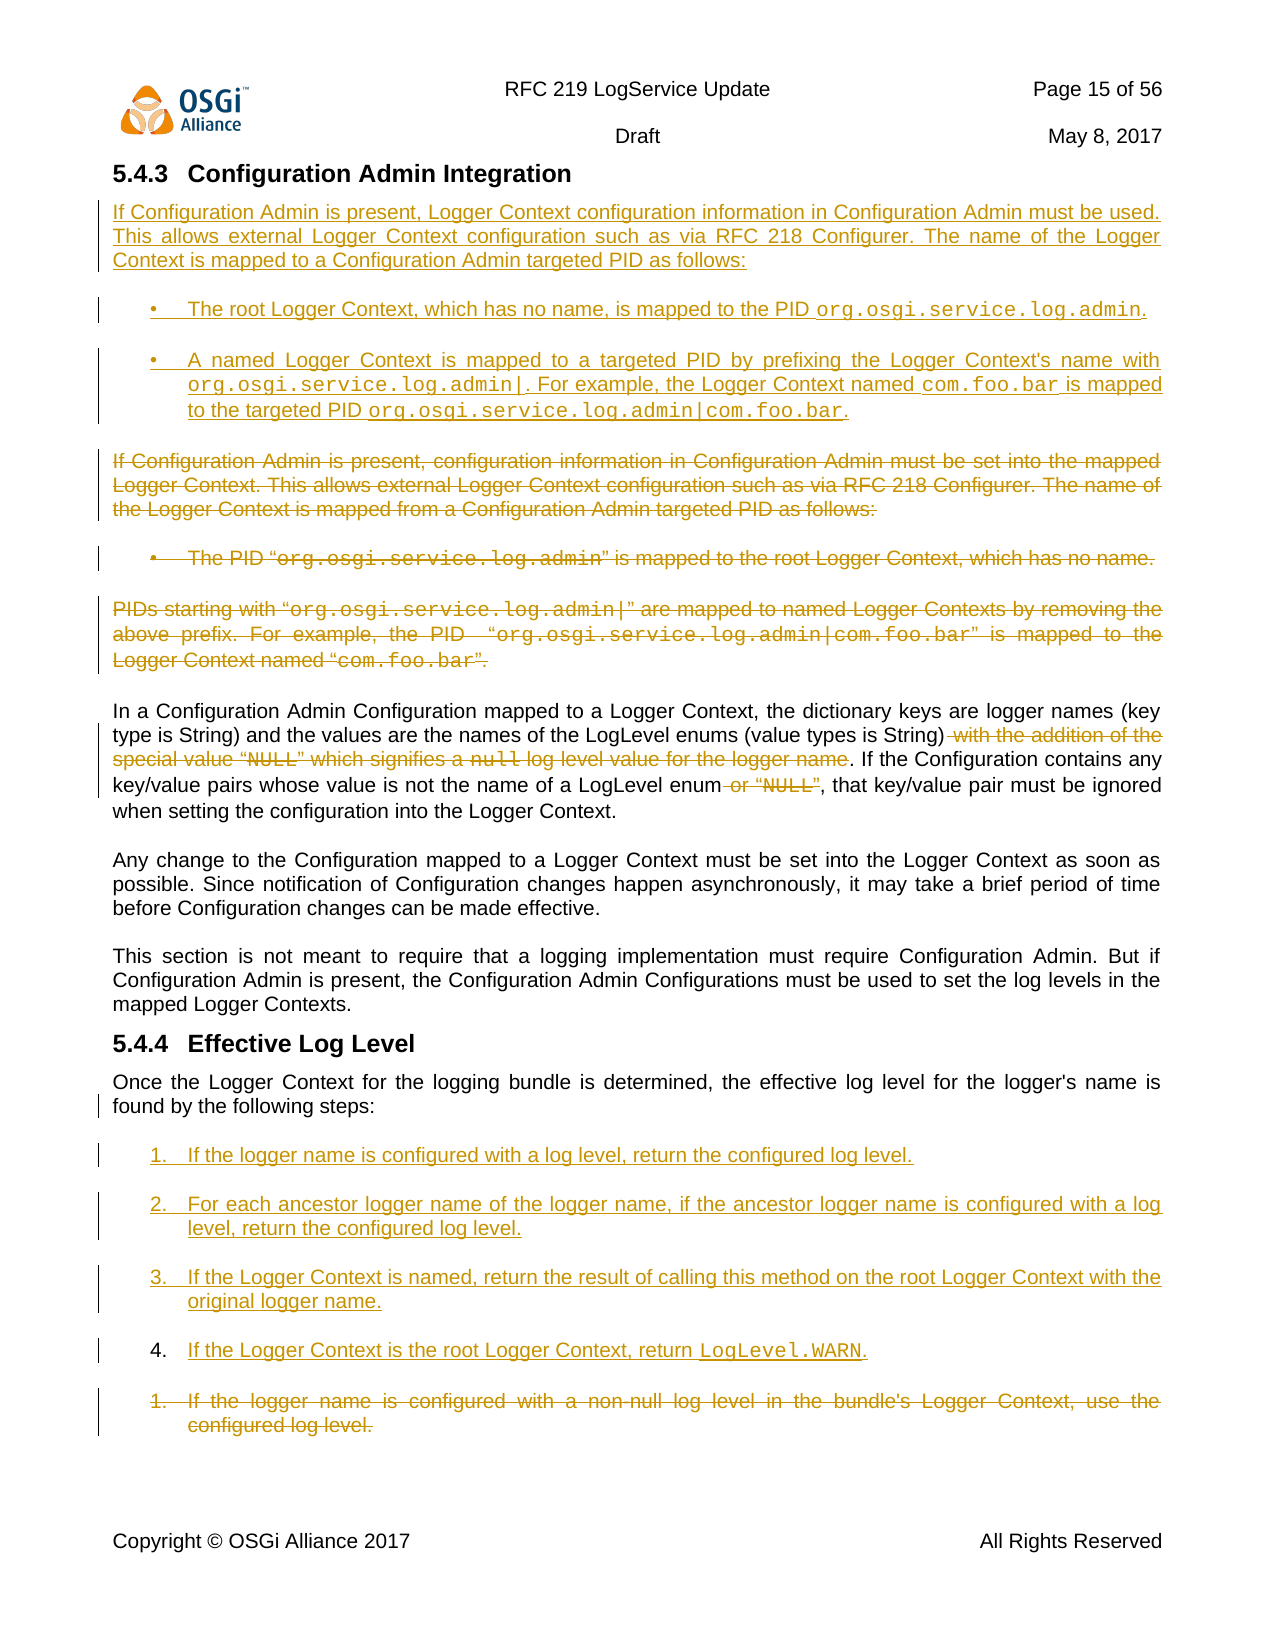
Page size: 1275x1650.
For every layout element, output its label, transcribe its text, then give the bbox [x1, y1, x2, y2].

subtitle Configuration Admin Integration [112, 159, 1162, 188]
list level, return the configured log level. [150, 1214, 1162, 1240]
picture [113, 78, 257, 142]
list The root Logger Context, which has no name, is mapped to the PID org.osgi.service.log.admin. [150, 297, 1162, 323]
list A named Logger Context is mapped to a targeted PID by prefixing the Logger Context's name with org.osgi.service.log.admin|. For example, the Logger Context named com.foo.bar is mapped to the targeted PID org.osgi.service.log.admin|com.foo.bar. [150, 348, 1162, 424]
list If the Logger Context is named, return the result of calling this method on the root Logger Context with the [150, 1265, 1162, 1286]
list original logger name. [150, 1287, 1162, 1313]
text Once the Logger Context for the logging bundle is determined, the effective log level for the logger's name is found by the following steps: [112, 1070, 1162, 1118]
list If the Logger Context is the root Logger Context, return LogLevel.WARN. [150, 1338, 1162, 1363]
text In a Configuration Admin Configuration mapped to a Logger Context, the dictionary keys are logger names (key type is String) and the values are the names of the LogLevel enums (value types is String). If the Configuration contains any key/value pairs whose value is not the name of a LogLevel enum, that key/value pair must be ignored when setting the configuration into the Logger Context. [112, 699, 1162, 822]
list If the logger name is configured with a log level, return the configured log level. [150, 1143, 1162, 1167]
list For each ancestor logger name of the logger name, if the ancestor logger name is configured with a log [150, 1192, 1162, 1213]
subtitle Effective Log Level [112, 1029, 1162, 1057]
text If Configuration Admin is present, Logger Context configuration information in Configuration Admin must be used. This allows external Logger Context configuration such as via RFC 218 Configurer. The name of the Logger Context is mapped to a Configuration Admin targeted PID as follows: [112, 200, 1162, 272]
text Any change to the Configuration mapped to a Logger Context must be set into the Logger Context as soon as possible. Since notification of Configuration changes happen asynchronously, it may take a brief period of time before Configuration changes can be made effective. [112, 847, 1162, 919]
text This section is not meant to require that a logging implementation must require Configuration Admin. But if Configuration Admin is present, the Configuration Admin Configurations must be used to set the log levels in the mapped Logger Contexts. [112, 944, 1162, 1016]
